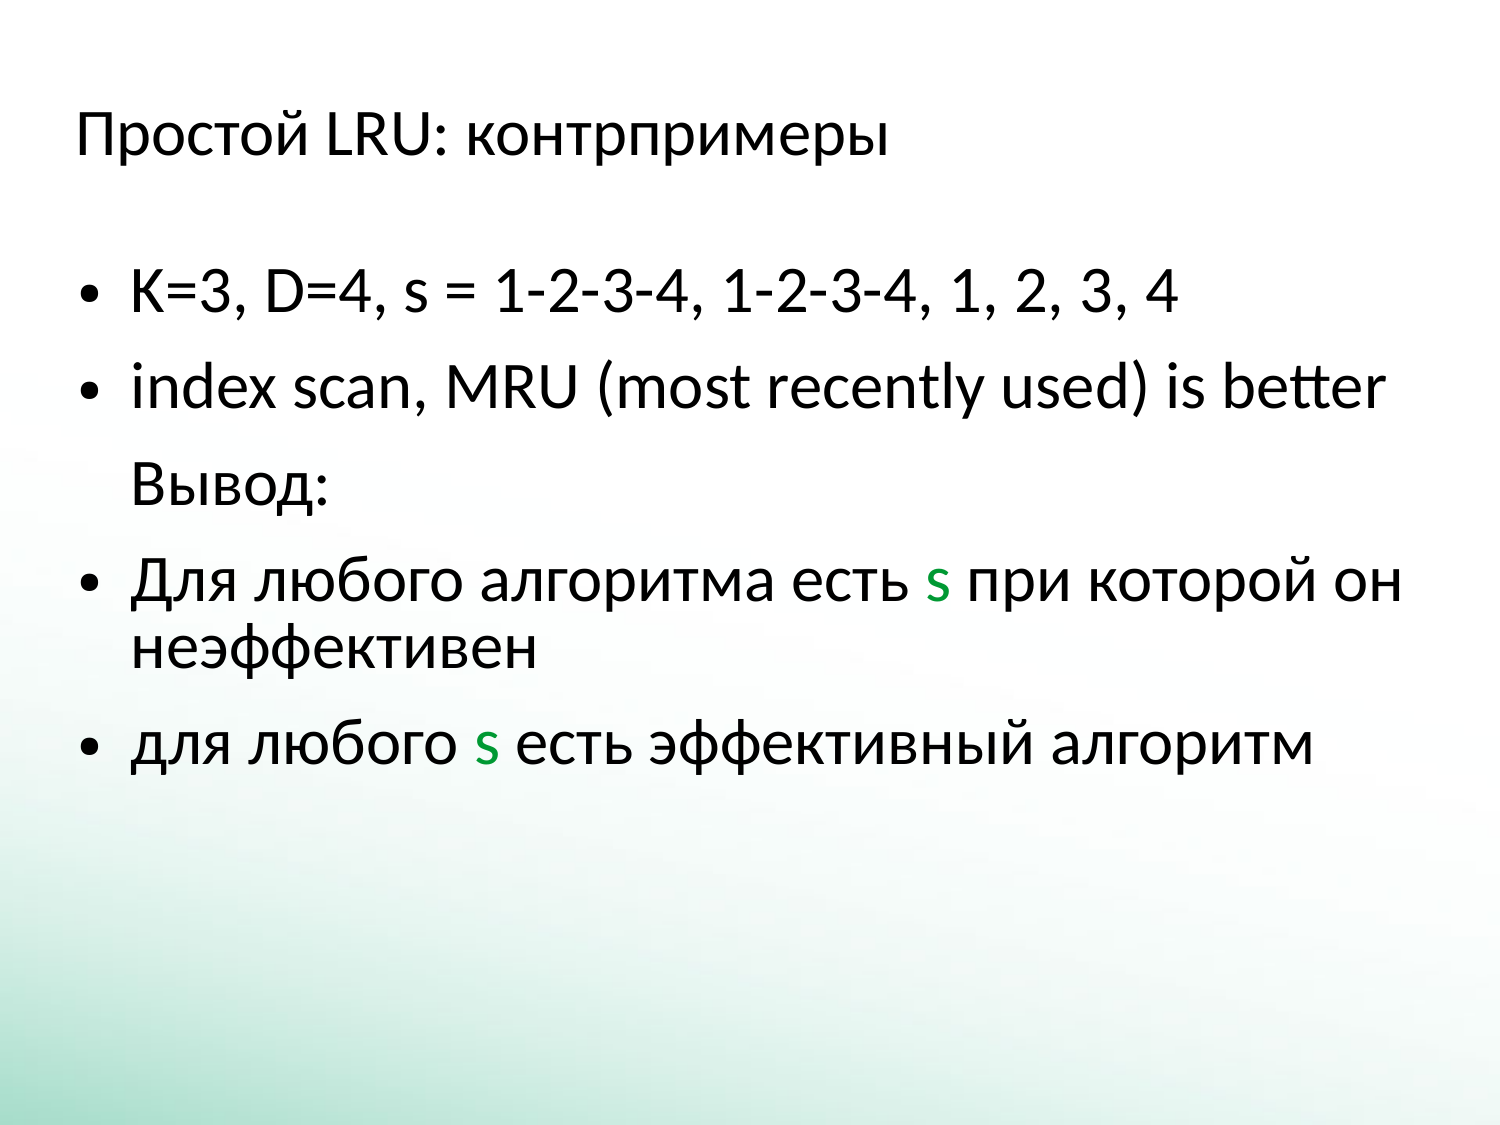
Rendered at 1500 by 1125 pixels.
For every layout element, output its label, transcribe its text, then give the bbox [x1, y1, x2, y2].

title Простой LRU: контрпримеры [75, 45, 1425, 233]
list K=3, D=4, s = 1-2-3-4, 1-2-3-4, 1, 2, 3, 4 index scan, MRU (most recently used) is better Вывод: Для любого алгоритма есть s при которой он неэффективен для любого s есть эффективный алгоритм [60, 262, 1411, 1005]
picture [0, 0, 1500, 1125]
